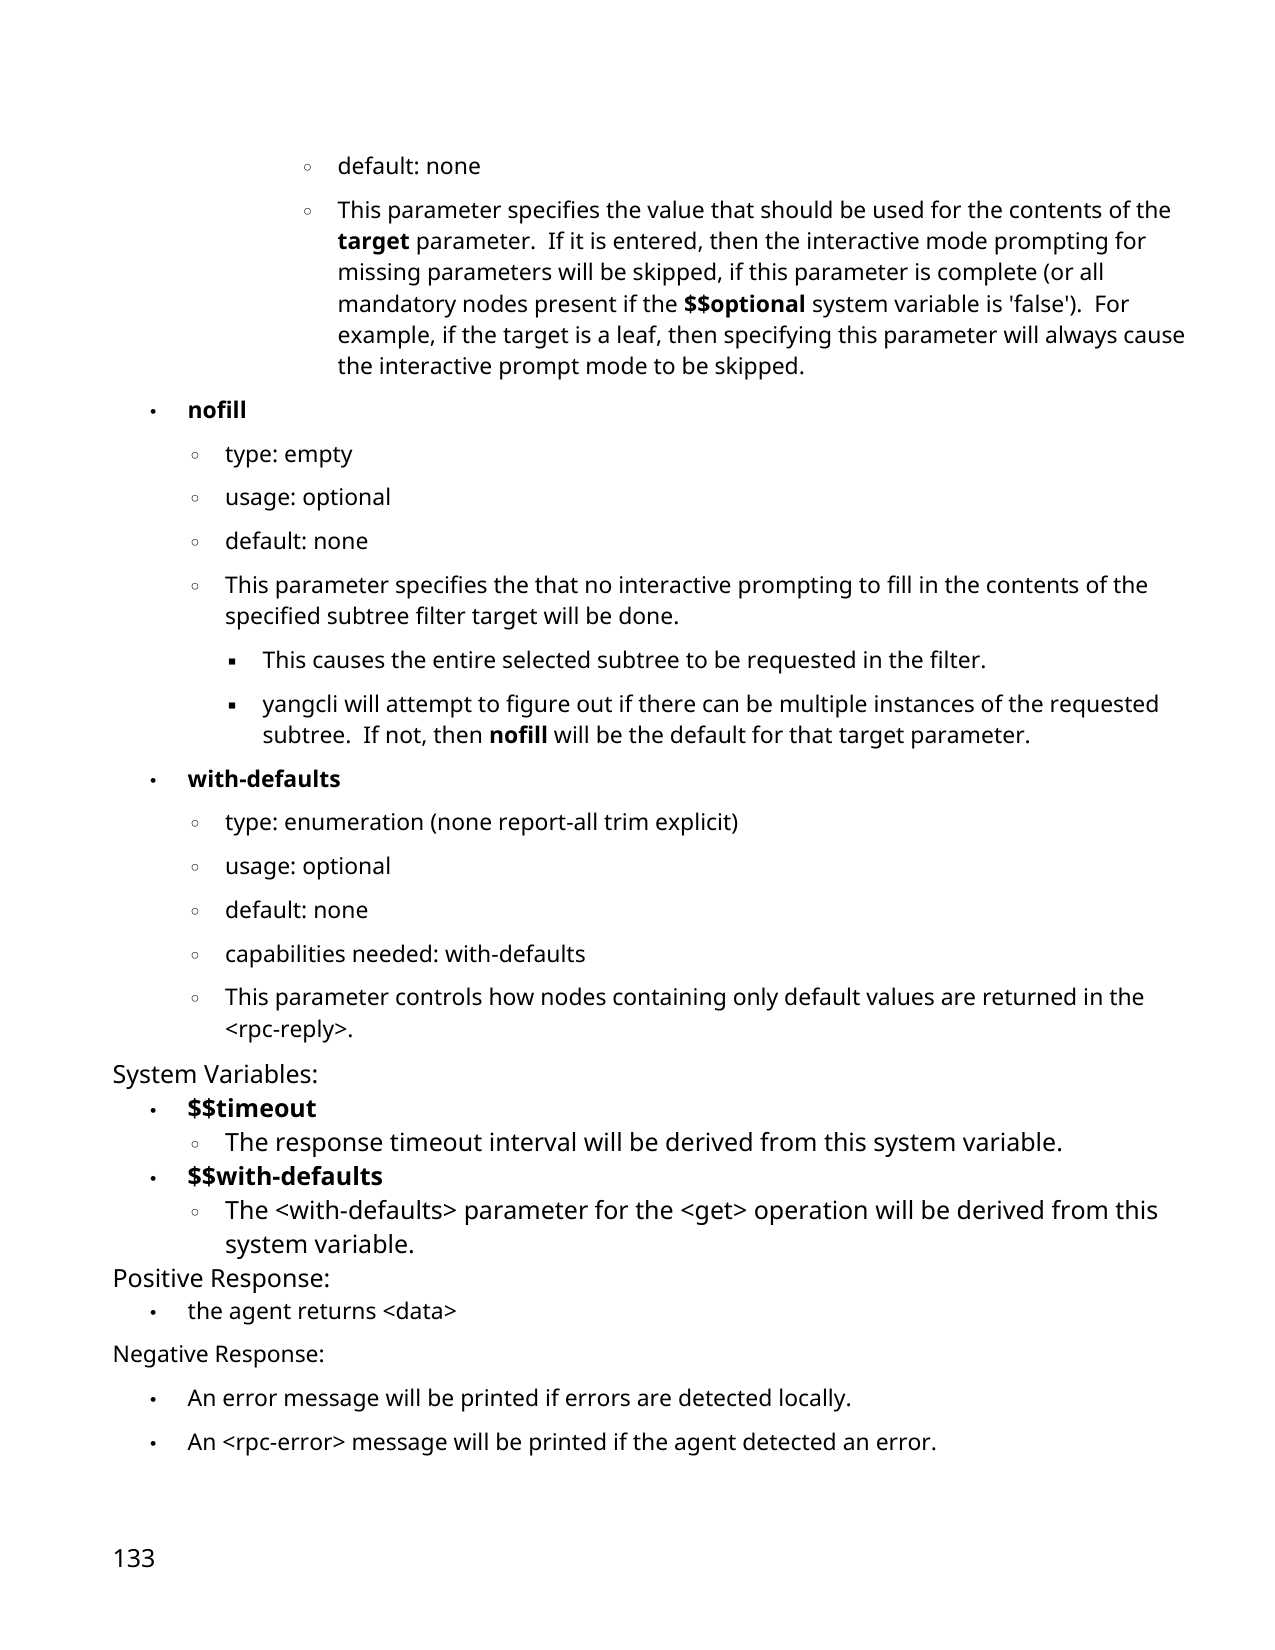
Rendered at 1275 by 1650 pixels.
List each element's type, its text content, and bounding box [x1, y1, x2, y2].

list type: empty [187, 437, 1200, 469]
list An <rpc-error> message will be printed if the agent detected an error. [150, 1426, 1200, 1457]
text System Variables: [112, 1056, 1200, 1090]
list the agent returns <data> [150, 1295, 1200, 1326]
list $$timeout [150, 1090, 1200, 1124]
list default: none [187, 894, 1200, 925]
list An error message will be printed if errors are detected locally. [150, 1382, 1200, 1413]
list yangcli will attempt to figure out if there can be multiple instances of the requested subtree. If not, then nofill will be the default for that target parameter. [225, 687, 1200, 750]
list default: none [300, 150, 1200, 181]
list with-defaults [150, 762, 1200, 794]
list nofill [150, 394, 1200, 425]
list default: none [187, 525, 1200, 556]
list This parameter specifies the that no interactive prompting to fill in the contents of the specified subtree filter target will be done. [187, 569, 1200, 631]
text Positive Response: [112, 1261, 1200, 1295]
list $$with-defaults [150, 1158, 1200, 1192]
list This causes the entire selected subtree to be requested in the filter. [225, 644, 1200, 675]
list usage: optional [187, 850, 1200, 881]
list The response timeout interval will be derived from this system variable. [187, 1124, 1200, 1158]
list capabilities needed: with-defaults [187, 937, 1200, 969]
list This parameter specifies the value that should be used for the contents of the target parameter. If it is entered, then the interactive mode prompting for missing parameters will be skipped, if this parameter is complete (or all mandatory nodes present if the $$optional system variable is 'false'). For example, if the target is a leaf, then specifying this parameter will always cause the interactive prompt mode to be skipped. [300, 194, 1200, 381]
list usage: optional [187, 481, 1200, 512]
text Negative Response: [112, 1338, 1200, 1370]
list type: enumeration (none report-all trim explicit) [187, 806, 1200, 837]
list The <with-defaults> parameter for the <get> operation will be derived from this system variable. [187, 1192, 1200, 1261]
list This parameter controls how nodes containing only default values are returned in the <rpc-reply>. [187, 981, 1200, 1044]
